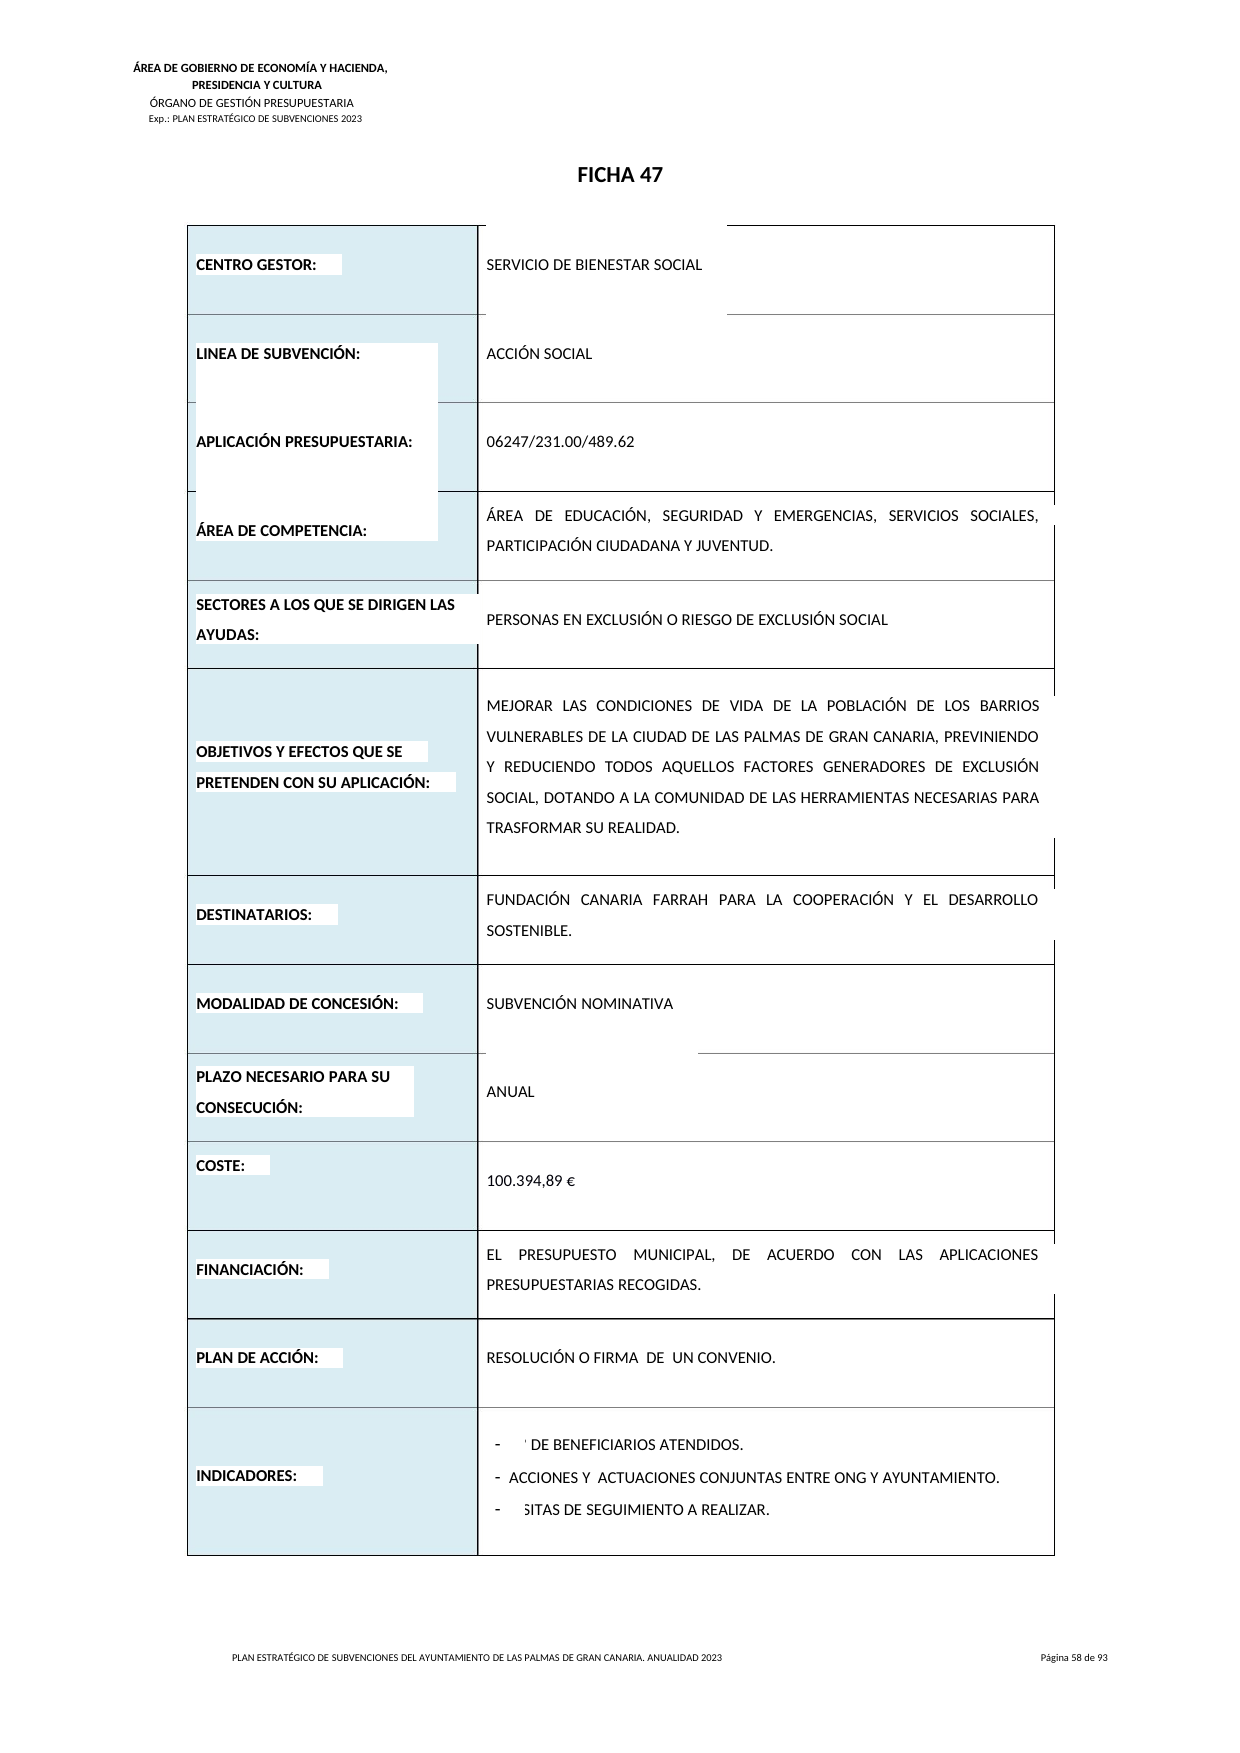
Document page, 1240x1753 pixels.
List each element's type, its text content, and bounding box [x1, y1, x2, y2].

text CENTRO GESTOR: [196, 254, 342, 275]
text SOSTENIBLE. [486, 920, 1063, 940]
text PRESUPUESTARIAS RECOGIDAS. [486, 1274, 1064, 1294]
text PARTICIPACIÓN CIUDADANA Y JUVENTUD. [486, 535, 798, 556]
text APLICACIÓN PRESUPUESTARIA: [196, 432, 438, 452]
text Y EMERGENCIAS, SERVICIOS SOCIALES, [754, 505, 1064, 525]
text Página 58 de 93 [1041, 1652, 1123, 1664]
text AYUDAS: [196, 624, 480, 644]
text SERVICIO DE BIENESTAR SOCIAL [486, 254, 727, 275]
text MODALIDAD DE CONCESIÓN: [196, 993, 423, 1013]
text FICHA 47 [577, 160, 727, 188]
text SOCIAL, DOTANDO A LA COMUNIDAD DE LAS HERRAMIENTAS NECESARIAS PARA [486, 787, 1064, 807]
text MEJORAR LAS CONDICIONES DE VIDA DE LA POBLACIÓN DE LOS BARRIOS [486, 696, 1064, 716]
text FINANCIACIÓN: [196, 1259, 329, 1279]
text Nº DE BENEFICIARIOS ATENDIDOS. [525, 1434, 1025, 1454]
text PRETENDEN CON SU APLICACIÓN: [196, 772, 456, 792]
text Y REDUCIENDO TODOS AQUELLOS FACTORES GENERADORES DE EXCLUSIÓN [486, 757, 1064, 777]
text Exp.: PLAN ESTRATÉGICO DE SUBVENCIONES 2023 [149, 112, 412, 125]
text INDICADORES: [196, 1466, 323, 1486]
text SECTORES A LOS QUE SE DIRIGEN LAS [196, 594, 480, 614]
text CONSECUCIÓN: [196, 1097, 414, 1117]
text 06247/231.00/489.62 [486, 432, 660, 452]
text PLAN ESTRATÉGICO DE SUBVENCIONES DEL AYUNTAMIENTO DE LAS PALMAS DE GRAN CANARIA. ANUALIDAD 2023 [232, 1652, 746, 1664]
text PLAZO NECESARIO PARA SU [196, 1066, 414, 1087]
text OBJETIVOS Y EFECTOS QUE SE [196, 741, 428, 762]
text COSTE: [196, 1155, 270, 1175]
text 00.394,89 € [495, 1170, 600, 1191]
text RESOLUCIÓN O FIRMA DE UN CONVENIO. [486, 1348, 801, 1368]
text PLAN DE ACCIÓN: [196, 1348, 343, 1368]
text VISITAS DE SEGUIMIENTO A REALIZAR. [525, 1499, 1025, 1519]
text ÁREA DE EDUCACIÓN, SEGURIDAD [486, 505, 754, 525]
text ÓRGANO DE GESTIÓN PRESUPUESTARIA [149, 95, 412, 110]
text TRASFORMAR SU REALIDAD. [486, 818, 1064, 838]
text PERSONAS EN EXCLUSIÓN O RIESGO DE EXCLUSIÓN SOCIAL [486, 609, 912, 629]
text ANUAL [486, 1082, 698, 1102]
text ÁREA DE GOBIERNO DE ECONOMÍA Y HACIENDA, [133, 60, 412, 75]
text VULNERABLES DE LA CIUDAD DE LAS PALMAS DE GRAN CANARIA, PREVINIENDO [486, 726, 1064, 747]
text LINEA DE SUBVENCIÓN: [196, 343, 438, 363]
text ÁREA DE COMPETENCIA: [196, 520, 438, 541]
text ACCIÓN SOCIAL [486, 343, 727, 363]
text SUBVENCIÓN NOMINATIVA [486, 993, 698, 1013]
text PRESIDENCIA Y CULTURA [192, 77, 412, 93]
text 1 [486, 1170, 495, 1191]
text FUNDACIÓN CANARIA FARRAH PARA LA COOPERACIÓN Y EL DESARROLLO [486, 889, 1063, 909]
text - [494, 1432, 525, 1455]
text EL PRESUPUESTO MUNICIPAL, DE ACUERDO CON LAS APLICACIONES [486, 1244, 1064, 1264]
text - ACCIONES Y ACTUACIONES CONJUNTAS ENTRE ONG Y AYUNTAMIENTO. [494, 1465, 1025, 1488]
text - [494, 1497, 525, 1520]
text DESTINATARIOS: [196, 904, 338, 925]
